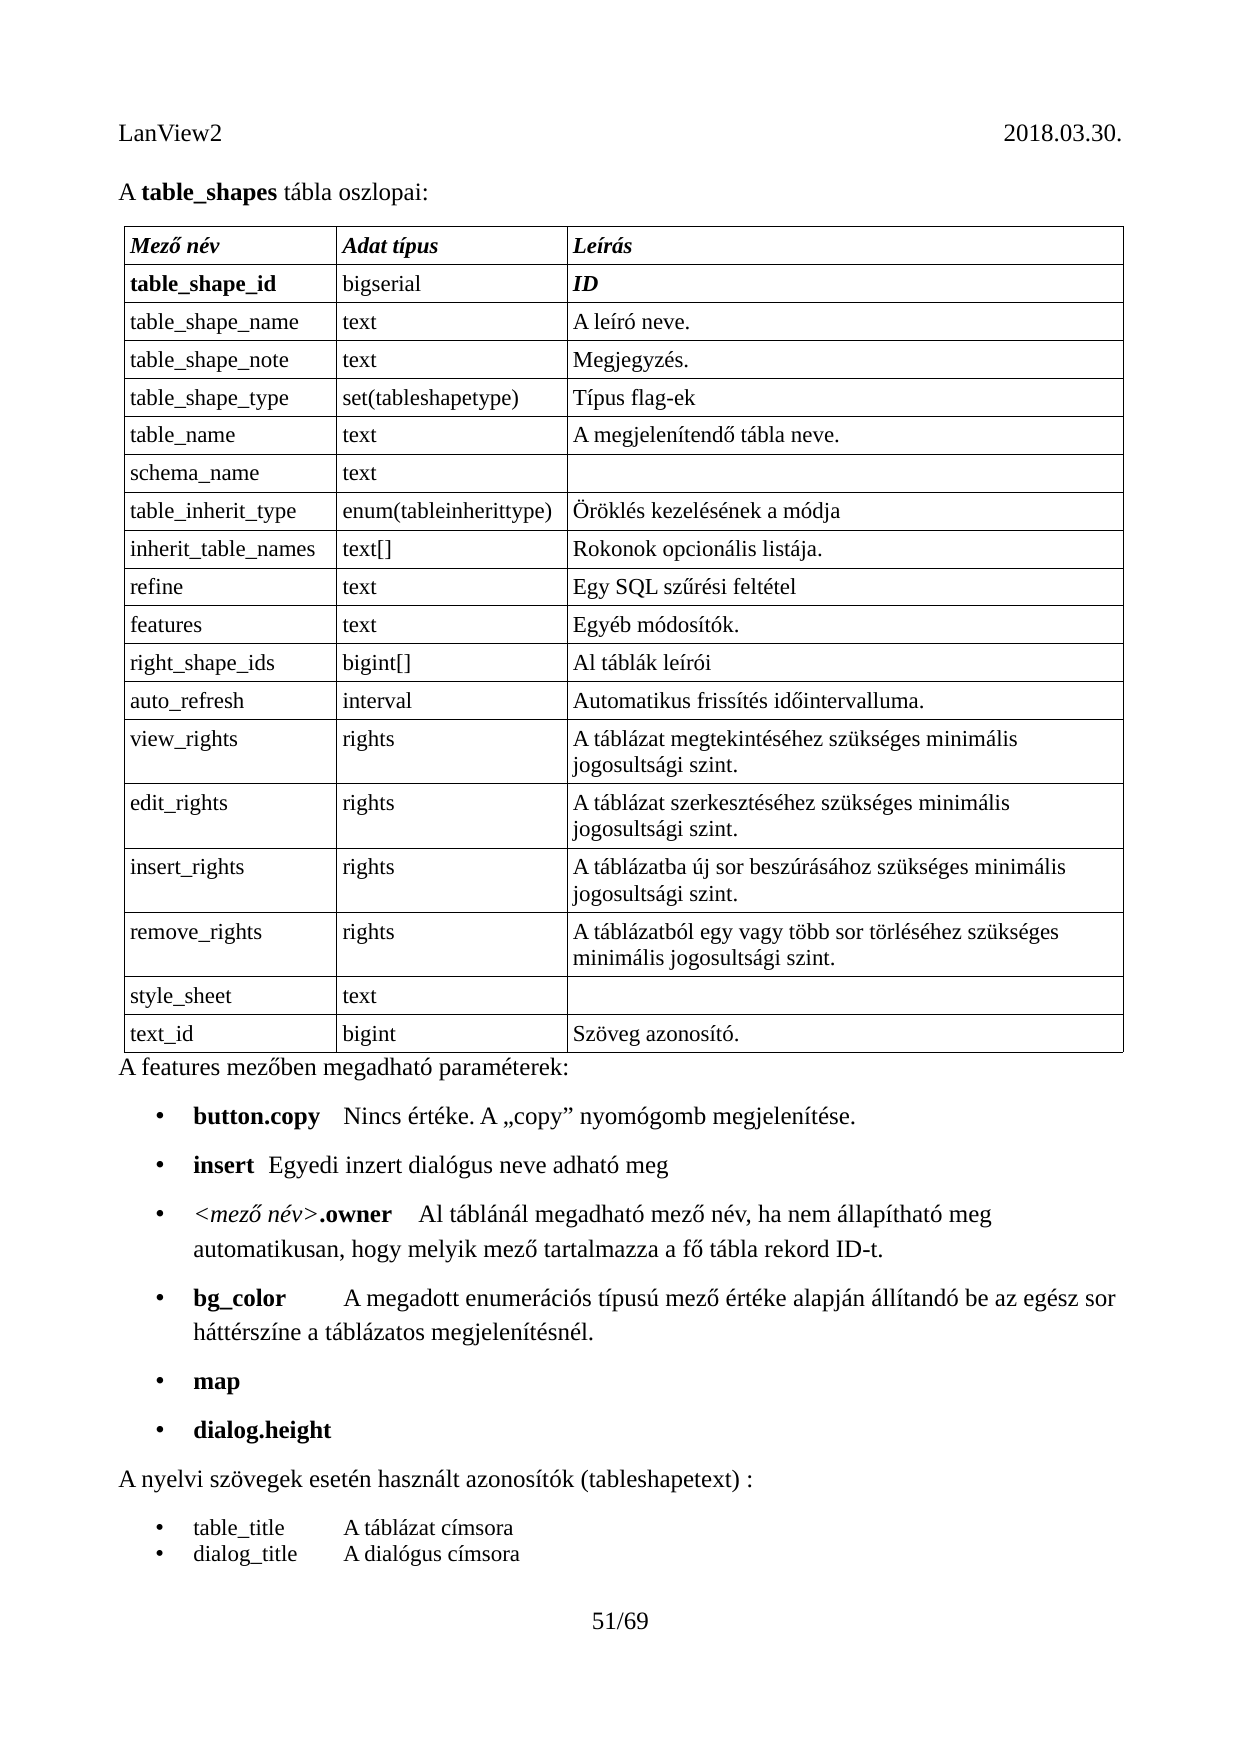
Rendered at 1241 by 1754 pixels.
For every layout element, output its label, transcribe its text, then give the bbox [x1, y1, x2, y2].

table_cell text [337, 455, 567, 492]
text A nyelvi szövegek esetén használt azonosítók (tableshapetext) : [118, 1464, 1122, 1493]
table_cell Automatikus frissítés időintervalluma. [568, 682, 1123, 719]
table_cell A leíró neve. [568, 303, 1123, 340]
table_cell Típus flag-ek [568, 379, 1123, 416]
table_cell text[] [337, 531, 567, 567]
table_cell Rokonok opcionális listája. [568, 531, 1123, 567]
table_cell features [125, 606, 336, 643]
table_cell rights [337, 720, 567, 783]
table_cell set(tableshapetype) [337, 379, 567, 416]
table_cell enum(tableinherittype) [337, 493, 567, 529]
text A table_shapes tábla oszlopai: [118, 177, 1122, 206]
table_cell Al táblák leírói [568, 644, 1123, 681]
table_cell A táblázat szerkesztéséhez szükséges minimális jogosultsági szint. [568, 784, 1123, 848]
list button.copy Nincs értéke. A „copy” nyomógomb megjelenítése. [156, 1101, 1122, 1130]
table_cell text [337, 303, 567, 340]
table_cell text [337, 606, 567, 643]
table_cell table_shape_id [125, 265, 336, 302]
list insert Egyedi inzert dialógus neve adható meg [156, 1150, 1122, 1179]
table_cell A táblázat megtekintéséhez szükséges minimális jogosultsági szint. [568, 720, 1123, 783]
table_cell interval [337, 682, 567, 719]
table_cell schema_name [125, 455, 336, 492]
table_header Leírás [568, 227, 1123, 264]
list bg_color A megadott enumerációs típusú mező értéke alapján állítandó be az egész sor háttérszíne a táblázatos megjelenítésnél. [156, 1283, 1122, 1346]
table_header Adat típus [337, 227, 567, 264]
table_cell style_sheet [125, 977, 336, 1014]
table_cell edit_rights [125, 784, 336, 848]
table_cell text_id [125, 1015, 336, 1052]
table_cell auto_refresh [125, 682, 336, 719]
table_cell [568, 455, 1123, 492]
table_cell text [337, 569, 567, 605]
table_cell A táblázatba új sor beszúrásához szükséges minimális jogosultsági szint. [568, 849, 1123, 912]
table_cell Egyéb módosítók. [568, 606, 1123, 643]
table_cell text [337, 417, 567, 454]
table_cell remove_rights [125, 913, 336, 976]
table_cell Megjegyzés. [568, 341, 1123, 378]
table_cell table_shape_note [125, 341, 336, 378]
table_cell insert_rights [125, 849, 336, 912]
table_cell Öröklés kezelésének a módja [568, 493, 1123, 529]
table_cell table_name [125, 417, 336, 454]
table_cell text [337, 341, 567, 378]
table_cell view_rights [125, 720, 336, 783]
table_cell Egy SQL szűrési feltétel [568, 569, 1123, 605]
table_cell Szöveg azonosító. [568, 1015, 1123, 1052]
table_cell bigint [337, 1015, 567, 1052]
table_cell A megjelenítendő tábla neve. [568, 417, 1123, 454]
table_cell table_shape_type [125, 379, 336, 416]
table_cell rights [337, 913, 567, 976]
table_cell table_inherit_type [125, 493, 336, 529]
table_cell rights [337, 849, 567, 912]
list table_title A táblázat címsora [156, 1513, 1122, 1540]
table_cell text [337, 977, 567, 1014]
table_header Mező név [125, 227, 336, 264]
table_cell rights [337, 784, 567, 848]
table_cell bigint[] [337, 644, 567, 681]
table_cell right_shape_ids [125, 644, 336, 681]
list dialog.height [156, 1415, 1122, 1444]
table_cell inherit_table_names [125, 531, 336, 567]
table_cell A táblázatból egy vagy több sor törléséhez szükséges minimális jogosultsági szint. [568, 913, 1123, 976]
table_cell table_shape_name [125, 303, 336, 340]
text A features mezőben megadható paraméterek: [118, 1052, 1122, 1081]
list dialog_title A dialógus címsora [156, 1540, 1122, 1566]
table_cell bigserial [337, 265, 567, 302]
table_cell ID [568, 265, 1123, 302]
list map [156, 1366, 1122, 1395]
table_cell refine [125, 569, 336, 605]
list <mező név>.owner Al táblánál megadható mező név, ha nem állapítható meg automatikusan, hogy melyik mező tartalmazza a fő tábla rekord ID-t. [156, 1199, 1122, 1262]
table_cell [568, 977, 1123, 1014]
